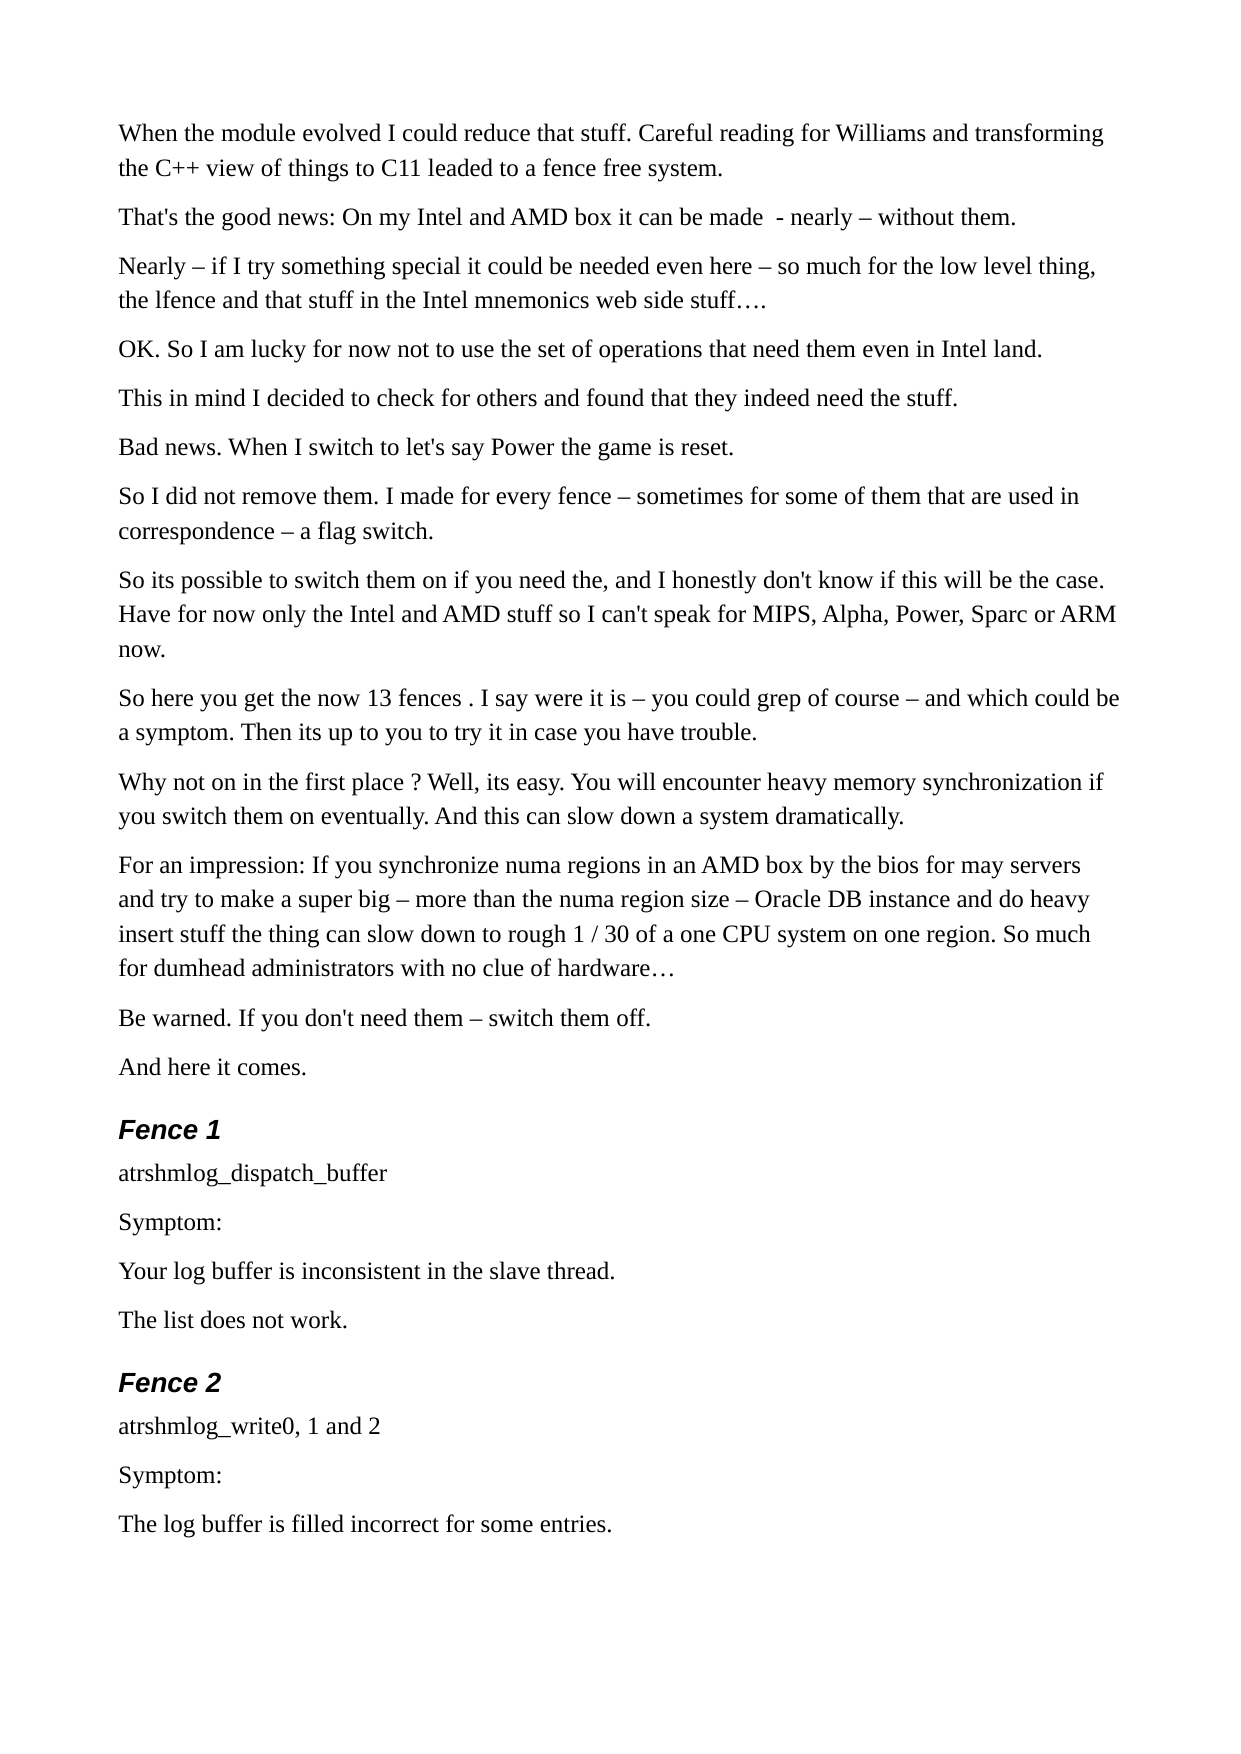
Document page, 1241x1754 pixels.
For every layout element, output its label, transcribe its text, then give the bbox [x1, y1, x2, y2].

text atrshmlog_dispatch_buffer [118, 1158, 1122, 1186]
text So its possible to switch them on if you need the, and I honestly don't know if this will be the case. Have for now only the Intel and AMD stuff so I can't speak for MIPS, Alpha, Power, Sparc or ARM now. [118, 565, 1122, 663]
text The log buffer is filled incorrect for some entries. [118, 1509, 1122, 1538]
text Why not on in the first place ? Well, its easy. You will encounter heavy memory synchronization if you switch them on eventually. And this can slow down a system dramatically. [118, 767, 1122, 830]
text When the module evolved I could reduce that stuff. Careful reading for Williams and transforming the C++ view of things to C11 leaded to a fence free system. [118, 118, 1122, 181]
subtitle Fence 2 [118, 1366, 1122, 1398]
text This in mind I decided to check for others and found that they indeed need the stuff. [118, 383, 1122, 412]
text So I did not remove them. I made for every fence – sometimes for some of them that are used in correspondence – a flag switch. [118, 481, 1122, 545]
text Your log buffer is inconsistent in the slave thread. [118, 1256, 1122, 1284]
text And here it comes. [118, 1052, 1122, 1080]
text So here you get the now 13 fences . I say were it is – you could grep of course – and which could be a symptom. Then its up to you to try it in case you have trouble. [118, 683, 1122, 746]
subtitle Fence 1 [118, 1113, 1122, 1145]
text The list does not work. [118, 1305, 1122, 1333]
text atrshmlog_write0, 1 and 2 [118, 1411, 1122, 1439]
text Bad news. When I switch to let's say Power the game is reset. [118, 432, 1122, 461]
text For an impression: If you synchronize numa regions in an AMD box by the bios for may servers and try to make a super big – more than the numa region size – Oracle DB instance and do heavy insert stuff the thing can slow down to rough 1 / 30 of a one CPU system on one region. So much for dumhead administrators with no clue of hardware… [118, 850, 1122, 982]
text That's the good news: On my Intel and AMD box it can be made - nearly – without them. [118, 202, 1122, 230]
text OK. So I am lucky for now not to use the set of operations that need them even in Intel land. [118, 334, 1122, 363]
text Be warned. If you don't need them – switch them off. [118, 1003, 1122, 1031]
text Symptom: [118, 1460, 1122, 1488]
text Nearly – if I try something special it could be needed even here – so much for the low level thing, the lfence and that stuff in the Intel mnemonics web side stuff…. [118, 251, 1122, 314]
text Symptom: [118, 1207, 1122, 1235]
